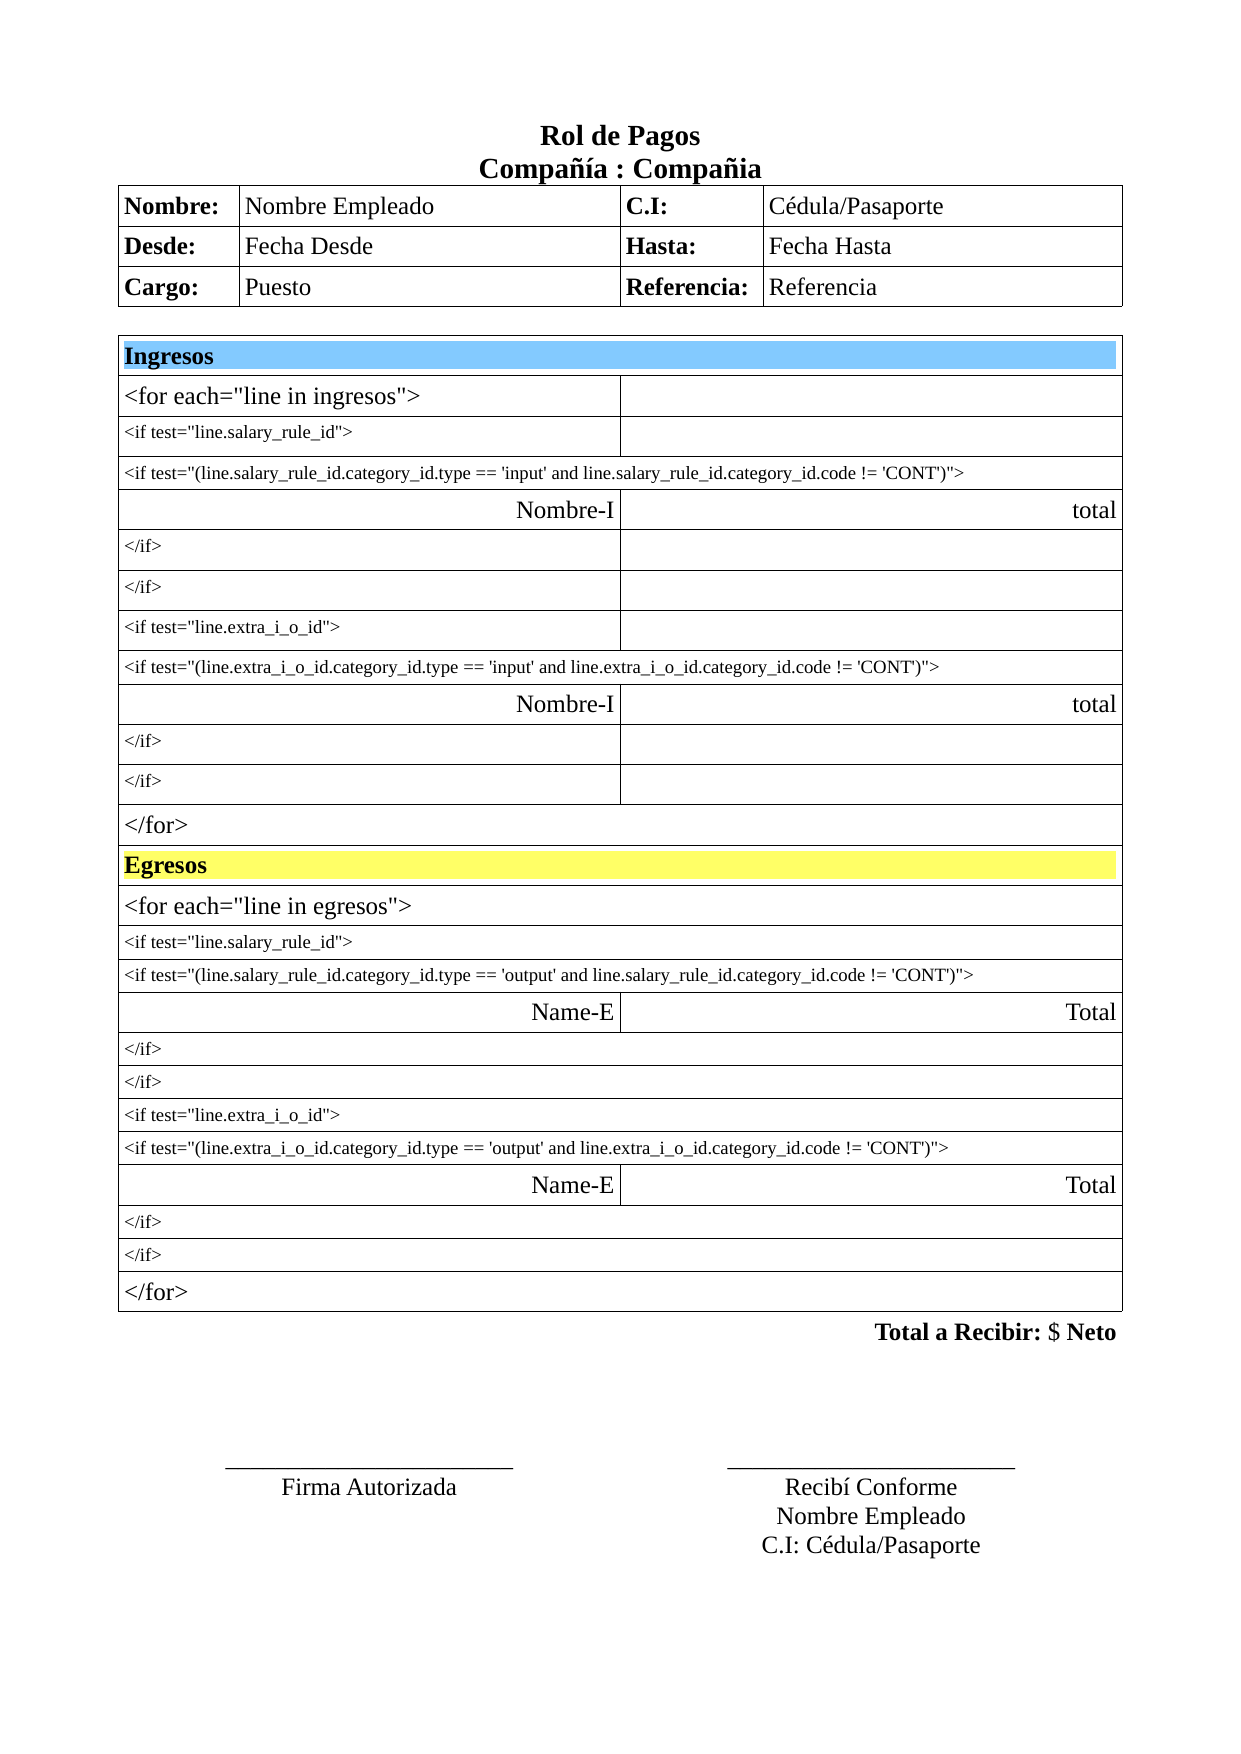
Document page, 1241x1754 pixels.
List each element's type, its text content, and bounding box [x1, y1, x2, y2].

table_cell </if> [119, 725, 620, 764]
table_cell <if test="line.salary_rule_id"> [119, 926, 1122, 958]
table_cell <if test="line.salary_rule_id"> [119, 417, 620, 456]
table_cell [621, 417, 1122, 456]
table_cell </for> [119, 1272, 1122, 1311]
table_cell Nombre-I [119, 490, 620, 529]
table_header C.I: [621, 186, 763, 226]
table_cell Cargo: [119, 267, 239, 306]
table_cell Fecha Desde [240, 227, 620, 266]
table_cell Name-E [119, 1165, 620, 1205]
table_cell Puesto [240, 267, 620, 306]
table_cell Nombre-I [119, 685, 620, 724]
table_cell <if test="(line.extra_i_o_id.category_id.type == 'output' and line.extra_i_o_id.category_id.code != 'CONT')"> [119, 1132, 1122, 1164]
table_cell Name-E [119, 993, 620, 1032]
table_cell Referencia [764, 267, 1122, 306]
table_cell </for> [119, 805, 1122, 845]
table_cell </if> [119, 1239, 1122, 1271]
table_cell </if> [119, 1066, 1122, 1098]
table_cell <if test="line.extra_i_o_id"> [119, 611, 620, 650]
table_cell <if test="(line.extra_i_o_id.category_id.type == 'input' and line.extra_i_o_id.category_id.code != 'CONT')"> [119, 651, 1122, 683]
table_cell [621, 765, 1122, 804]
table_cell Total a Recibir: $ Neto [118, 1312, 1122, 1352]
table_header Ingresos [119, 336, 1122, 375]
text Compañía : Compañia [118, 152, 1122, 185]
table_cell <if test="line.extra_i_o_id"> [119, 1099, 1122, 1131]
table_cell Fecha Hasta [764, 227, 1122, 266]
table_cell Hasta: [621, 227, 763, 266]
text Rol de Pagos [118, 118, 1122, 152]
table_cell Desde: [119, 227, 239, 266]
table_cell <if test="(line.salary_rule_id.category_id.type == 'output' and line.salary_rule_id.category_id.code != 'CONT')"> [119, 960, 1122, 992]
table_header _______________________ Recibí Conforme Nombre Empleado C.I: Cédula/Pasaporte [620, 1380, 1122, 1564]
table_cell </if> [119, 1206, 1122, 1238]
table_cell </if> [119, 571, 620, 610]
table_header _______________________ Firma Autorizada [118, 1380, 620, 1564]
table_header Cédula/Pasaporte [764, 186, 1122, 226]
table_cell [621, 611, 1122, 650]
table_cell <for each="line in egresos"> [119, 886, 1122, 925]
table_cell Referencia: [621, 267, 763, 306]
table_cell Total [621, 993, 1122, 1032]
table_cell total [621, 685, 1122, 724]
table_cell <if test="(line.salary_rule_id.category_id.type == 'input' and line.salary_rule_id.category_id.code != 'CONT')"> [119, 457, 1122, 489]
table_cell [621, 530, 1122, 570]
table_cell total [621, 490, 1122, 529]
table_header Nombre: [119, 186, 239, 226]
table_header Nombre Empleado [240, 186, 620, 226]
table_cell Total [621, 1165, 1122, 1205]
table_cell [621, 376, 1122, 416]
table_cell </if> [119, 530, 620, 570]
table_cell </if> [119, 765, 620, 804]
table_cell Egresos [119, 846, 1122, 885]
table_cell <for each="line in ingresos"> [119, 376, 620, 416]
table_cell [621, 725, 1122, 764]
table_cell [621, 571, 1122, 610]
table_cell </if> [119, 1033, 1122, 1065]
